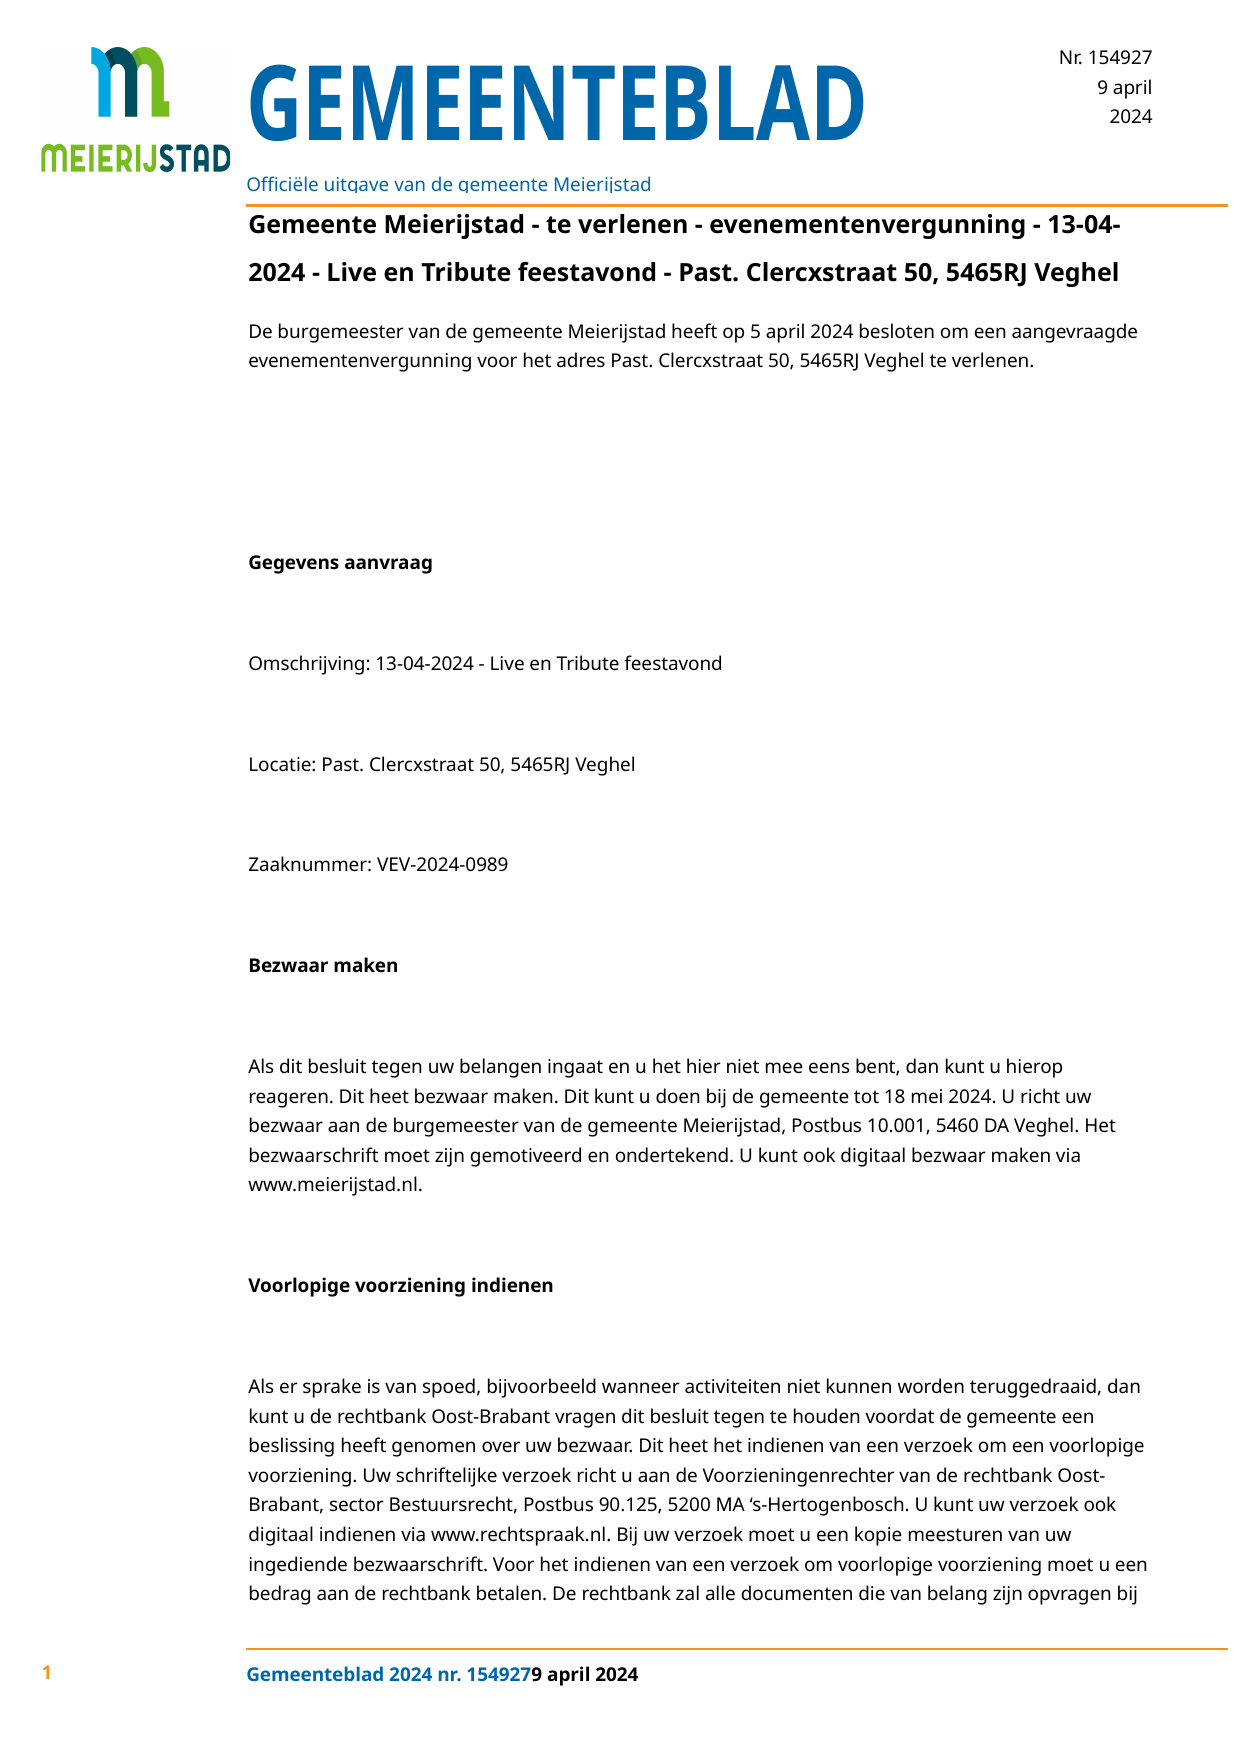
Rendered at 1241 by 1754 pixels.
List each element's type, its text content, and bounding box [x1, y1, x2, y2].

text De burgemeester van de gemeente Meierijstad heeft op 5 april 2024 besloten om een aangevraagde evenementenvergunning voor het adres Past. Clercxstraat 50, 5465RJ Veghel te verlenen. [248, 318, 1152, 373]
picture [41, 47, 231, 172]
text Als er sprake is van spoed, bijvoorbeeld wanneer activiteiten niet kunnen worden teruggedraaid, dan kunt u de rechtbank Oost-Brabant vragen dit besluit tegen te houden voordat de gemeente een beslissing heeft genomen over uw bezwaar. Dit heet het indienen van een verzoek om een voorlopige voorziening. Uw schriftelijke verzoek richt u aan de Voorzieningenrechter van de rechtbank Oost-Brabant, sector Bestuursrecht, Postbus 90.125, 5200 MA ‘s-Hertogenbosch. U kunt uw verzoek ook digitaal indienen via www.rechtspraak.nl. Bij uw verzoek moet u een kopie meesturen van uw ingediende bezwaarschrift. Voor het indienen van een verzoek om voorlopige voorziening moet u een bedrag aan de rechtbank betalen. De rechtbank zal alle documenten die van belang zijn opvragen bij [248, 1373, 1152, 1606]
text Voorlopige voorziening indienen [248, 1272, 1152, 1298]
text Als dit besluit tegen uw belangen ingaat en u het hier niet mee eens bent, dan kunt u hierop reageren. Dit heet bezwaar maken. Dit kunt u doen bij de gemeente tot 18 mei 2024. U richt uw bezwaar aan de burgemeester van de gemeente Meierijstad, Postbus 10.001, 5460 DA Veghel. Het bezwaarschrift moet zijn gemotiveerd en ondertekend. U kunt ook digitaal bezwaar maken via www.meierijstad.nl. [248, 1053, 1152, 1197]
text Locatie: Past. Clercxstraat 50, 5465RJ Veghel [248, 751, 1152, 777]
text Gegevens aanvraag [248, 549, 1152, 575]
text Zaaknummer: VEV-2024-0989 [248, 852, 1152, 877]
text Bezwaar maken [248, 952, 1152, 978]
text Gemeente Meierijstad - te verlenen - evenementenvergunning - 13-04-2024 - Live en Tribute feestavond - Past. Clercxstraat 50, 5465RJ Veghel [248, 207, 1152, 288]
text Omschrijving: 13-04-2024 - Live en Tribute feestavond [248, 650, 1152, 676]
